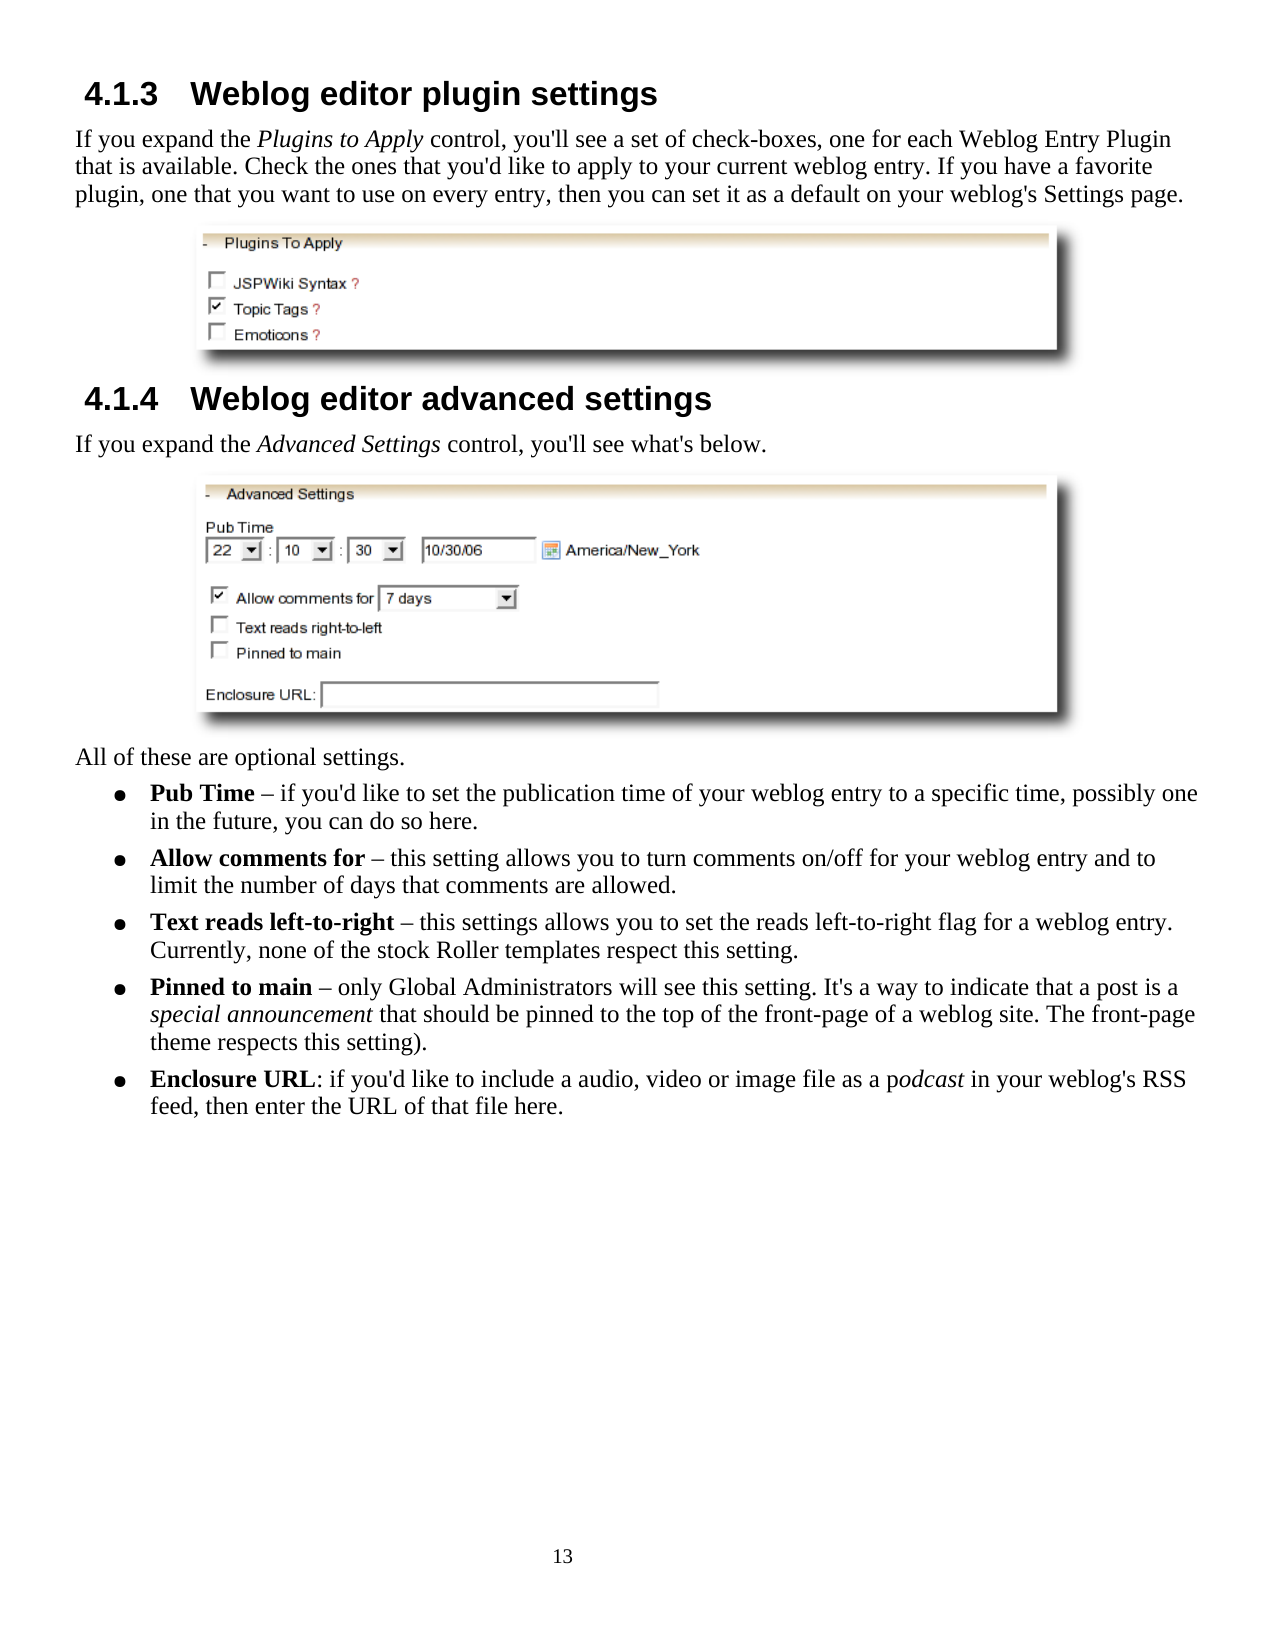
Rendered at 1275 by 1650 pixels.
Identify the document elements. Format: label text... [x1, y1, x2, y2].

list Pub Time – if you'd like to set the publication time of your weblog entry to a specific time, possibly one in the future, you can do so here. [112, 779, 1200, 835]
subtitle Weblog editor plugin settings [75, 75, 1200, 112]
text If you expand the Plugins to Apply control, you'll see a set of check-boxes, one for each Weblog Entry Plugin that is available. Check the ones that you'd like to apply to your current weblog entry. If you have a favorite plugin, one that you want to use on every entry, then you can set it as a default on your weblog's Settings page. [75, 125, 1200, 208]
text All of these are optional settings. [75, 743, 1200, 771]
list Text reads left-to-right – this settings allows you to set the reads left-to-right flag for a weblog entry. Currently, none of the stock Roller templates respect this setting. [112, 908, 1200, 964]
subtitle Weblog editor advanced settings [75, 381, 1200, 418]
picture [187, 216, 1088, 381]
picture [187, 466, 1088, 743]
text If you expand the Advanced Settings control, you'll see what's below. [75, 430, 1200, 458]
list Allow comments for – this setting allows you to turn comments on/off for your weblog entry and to limit the number of days that comments are allowed. [112, 844, 1200, 899]
list Enclosure URL: if you'd like to include a audio, video or image file as a podcast in your weblog's RSS feed, then enter the URL of that file here. [112, 1065, 1200, 1120]
list Pinned to main – only Global Administrators will see this setting. It's a way to indicate that a post is a special announcement that should be pinned to the top of the front-page of a weblog site. The front-page theme respects this setting). [112, 973, 1200, 1056]
